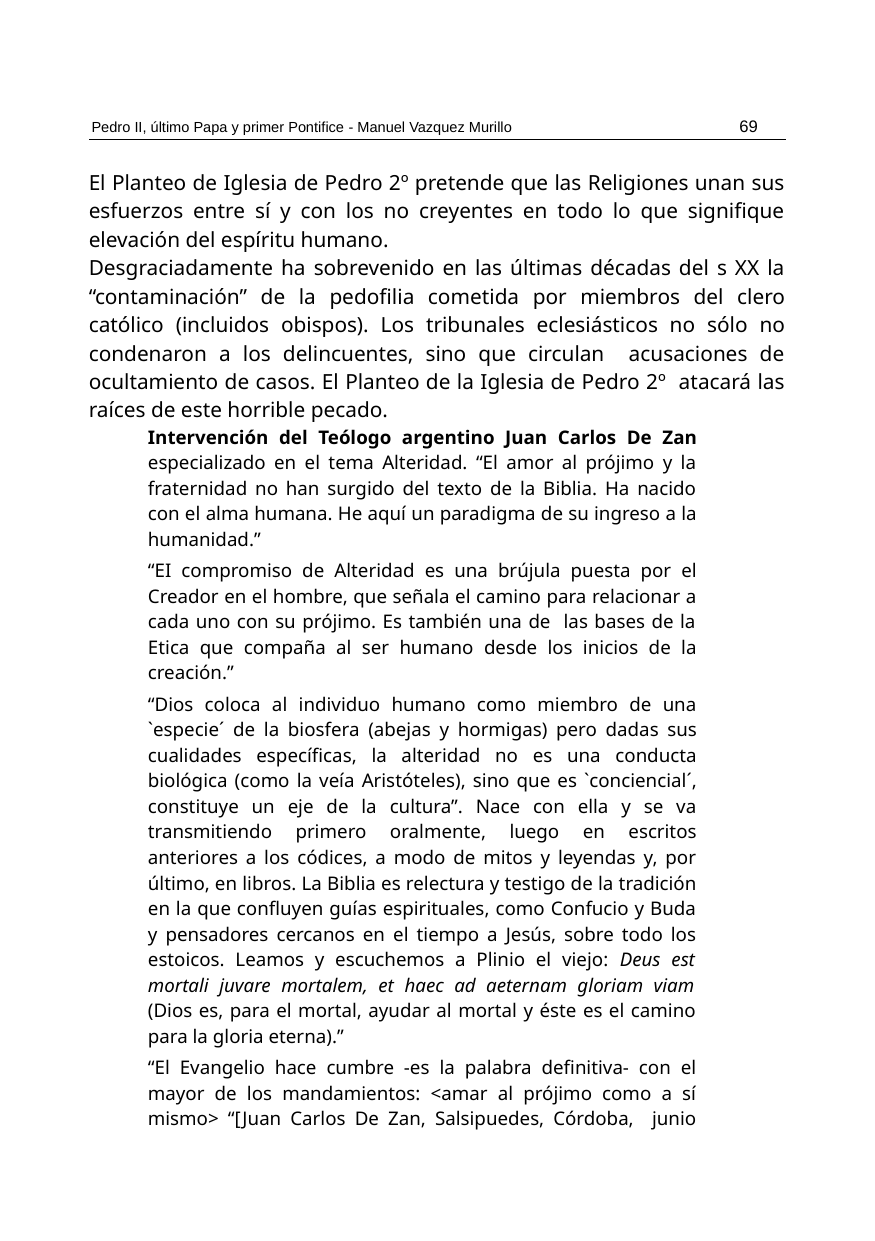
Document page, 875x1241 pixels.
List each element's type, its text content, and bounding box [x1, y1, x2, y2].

text El Planteo de Iglesia de Pedro 2º pretende que las Religiones unan sus esfuerzos entre sí y con los no creyentes en todo lo que signifique elevación del espíritu humano. [88, 168, 786, 253]
text “Dios coloca al individuo humano como miembro de una `especie´ de la biosfera (abejas y hormigas) pero dadas sus cualidades específicas, la alteridad no es una conducta biológica (como la veía Aristóteles), sino que es `conciencial´, constituye un eje de la cultura”. Nace con ella y se va transmitiendo primero oralmente, luego en escritos anteriores a los códices, a modo de mitos y leyendas y, por último, en libros. La Biblia es relectura y testigo de la tradición en la que confluyen guías espirituales, como Confucio y Buda y pensadores cercanos en el tiempo a Jesús, sobre todo los estoicos. Leamos y escuchemos a Plinio el viejo: Deus est mortali juvare mortalem, et haec ad aeternam gloriam viam (Dios es, para el mortal, ayudar al mortal y éste es el camino para la gloria eterna).” [148, 691, 697, 1048]
text “El Evangelio hace cumbre -es la palabra definitiva- con el mayor de los mandamientos: <amar al prójimo como a sí mismo> “[Juan Carlos De Zan, Salsipuedes, Córdoba, junio [148, 1054, 697, 1131]
text “EI compromiso de Alteridad es una brújula puesta por el Creador en el hombre, que señala el camino para relacionar a cada uno con su prójimo. Es también una de las bases de la Etica que compaña al ser humano desde los inicios de la creación.” [148, 558, 697, 685]
text Intervención del Teólogo argentino Juan Carlos De Zan especializado en el tema Alteridad. “El amor al prójimo y la fraternidad no han surgido del texto de la Biblia. Ha nacido con el alma humana. He aquí un paradigma de su ingreso a la humanidad.” [148, 424, 697, 552]
text Desgraciadamente ha sobrevenido en las últimas décadas del s XX la “contaminación” de la pedofilia cometida por miembros del clero católico (incluidos obispos). Los tribunales eclesiásticos no sólo no condenaron a los delincuentes, sino que circulan acusaciones de ocultamiento de casos. El Planteo de la Iglesia de Pedro 2º atacará las raíces de este horrible pecado. [88, 253, 786, 424]
